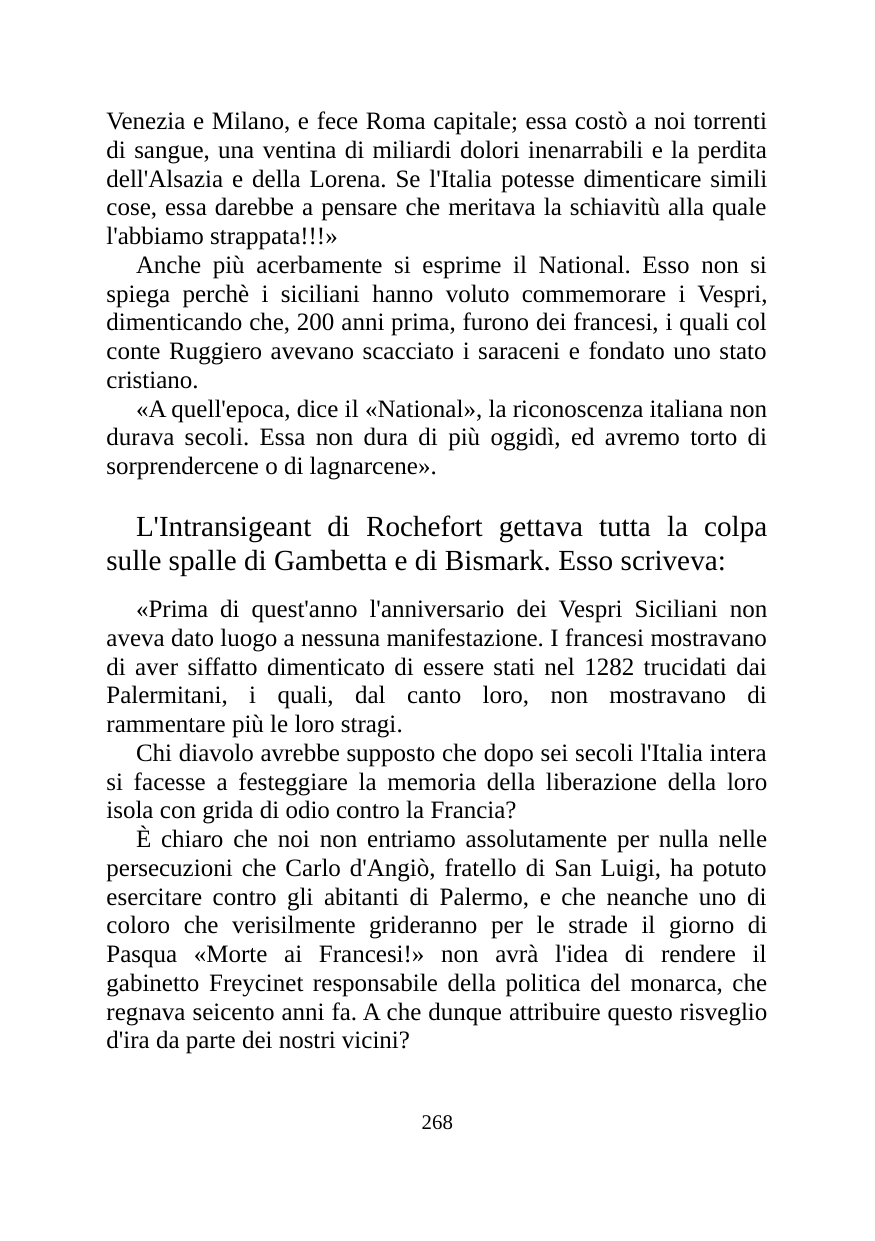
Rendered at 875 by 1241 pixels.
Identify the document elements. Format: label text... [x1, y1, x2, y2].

text Anche più acerbamente si esprime il National. Esso non si spiega perchè i siciliani hanno voluto commemorare i Vespri, dimenticando che, 200 anni prima, furono dei francesi, i quali col conte Ruggiero avevano scacciato i saraceni e fondato uno stato cristiano. [106, 250, 768, 394]
text «A quell'epoca, dice il «National», la riconoscenza italiana non durava secoli. Essa non dura di più oggidì, ed avremo torto di sorprendercene o di lagnarcene». [106, 394, 768, 480]
text Venezia e Milano, e fece Roma capitale; essa costò a noi torrenti di sangue, una ventina di miliardi dolori inenarrabili e la perdita dell'Alsazia e della Lorena. Se l'Italia potesse dimenticare simili cose, essa darebbe a pensare che meritava la schiavitù alla quale l'abbiamo strappata!!!» [106, 106, 768, 250]
text È chiaro che noi non entriamo assolutamente per nulla nelle persecuzioni che Carlo d'Angiò, fratello di San Luigi, ha potuto esercitare contro gli abitanti di Palermo, e che neanche uno di coloro che verisilmente grideranno per le strade il giorno di Pasqua «Morte ai Francesi!» non avrà l'idea di rendere il gabinetto Freycinet responsabile della politica del monarca, che regnava seicento anni fa. A che dunque attribuire questo risveglio d'ira da parte dei nostri vicini? [106, 824, 768, 1054]
text L'Intransigeant di Rochefort gettava tutta la colpa sulle spalle di Gambetta e di Bismark. Esso scriveva: [106, 509, 768, 577]
text Chi diavolo avrebbe supposto che dopo sei secoli l'Italia intera si facesse a festeggiare la memoria della liberazione della loro isola con grida di odio contro la Francia? [106, 738, 768, 824]
text «Prima di quest'anno l'anniversario dei Vespri Siciliani non aveva dato luogo a nessuna manifestazione. I francesi mostravano di aver siffatto dimenticato di essere stati nel 1282 trucidati dai Palermitani, i quali, dal canto loro, non mostravano di rammentare più le loro stragi. [106, 594, 768, 738]
